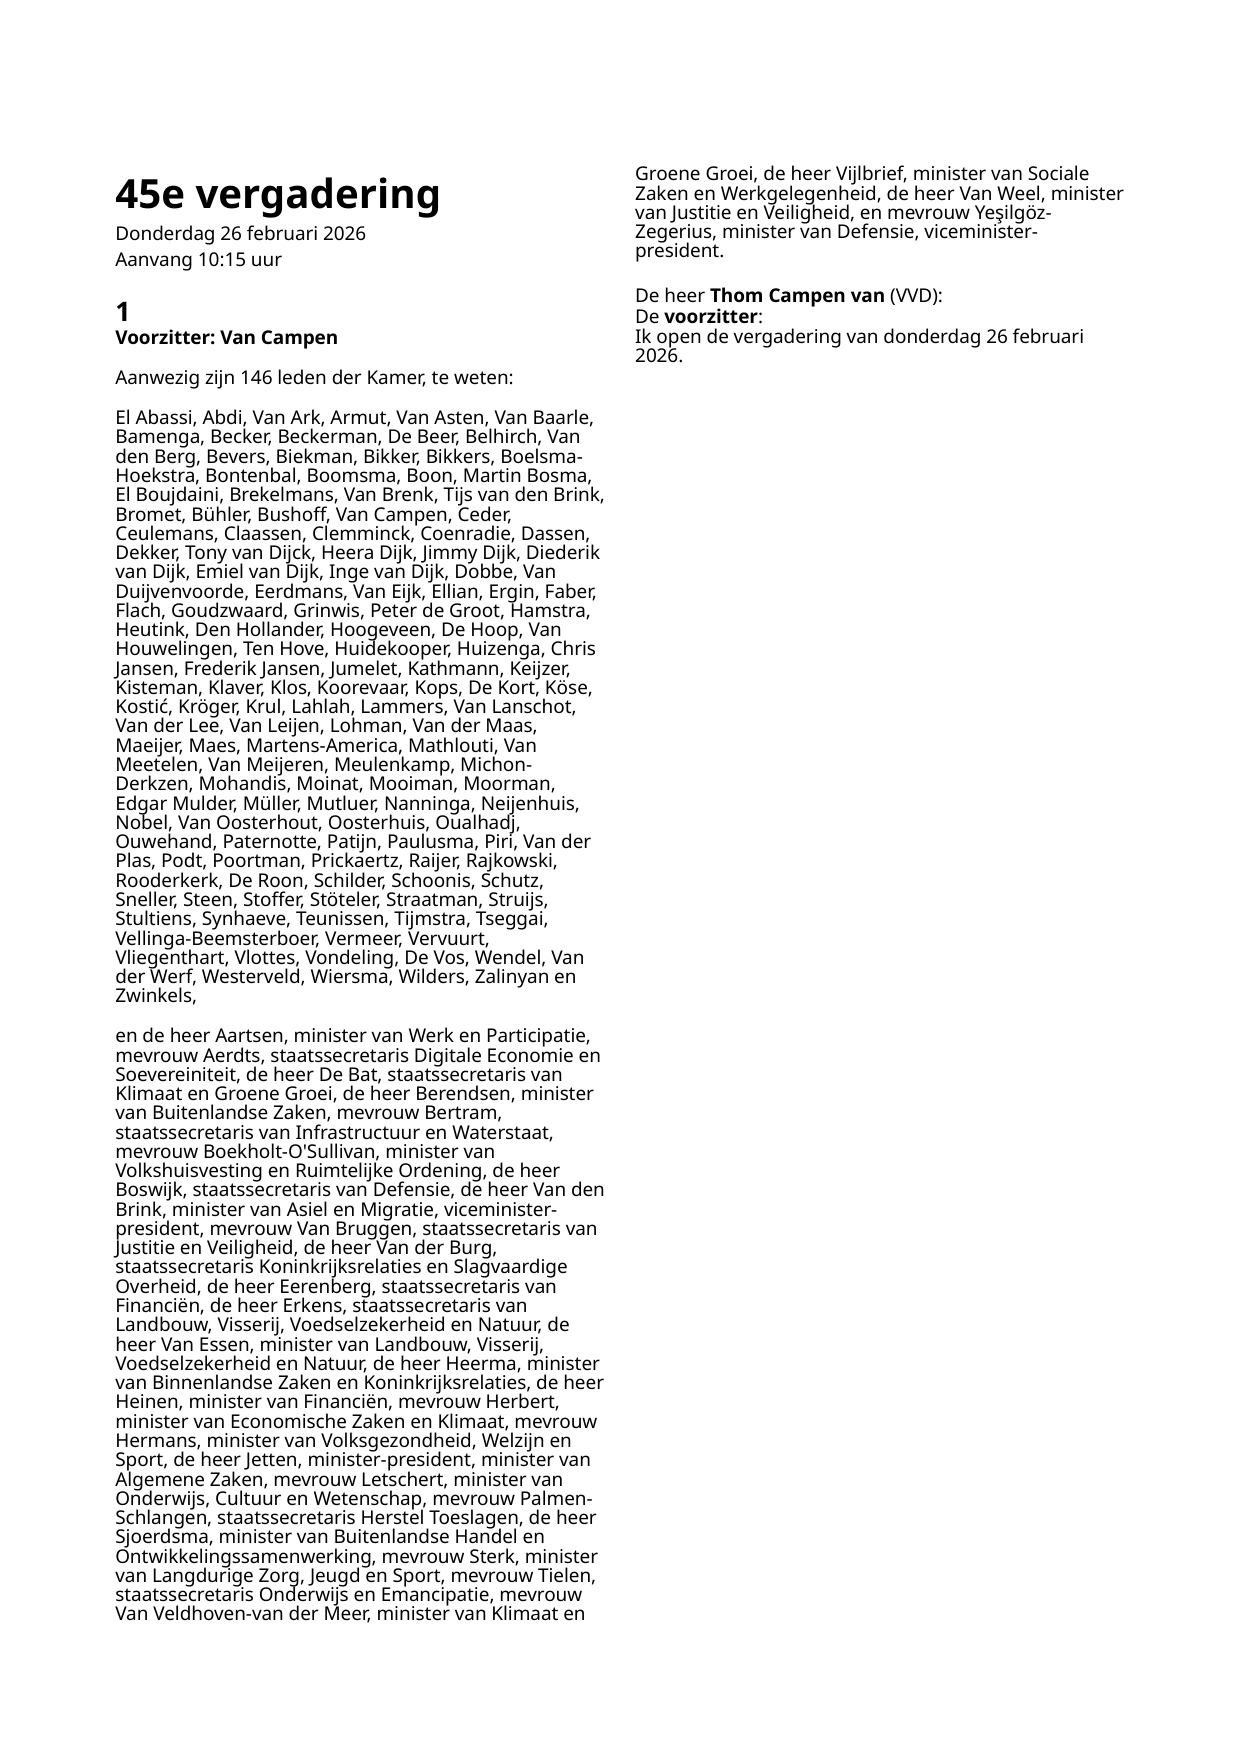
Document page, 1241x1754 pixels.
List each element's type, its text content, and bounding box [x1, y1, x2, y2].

text De heer Thom Campen van (VVD): [635, 283, 1125, 308]
text en de heer Aartsen, minister van Werk en Participatie, mevrouw Aerdts, staatssecretaris Digitale Economie en Soevereiniteit, de heer De Bat, staatssecretaris van Klimaat en Groene Groei, de heer Berendsen, minister van Buitenlandse Zaken, mevrouw Bertram, staatssecretaris van Infrastructuur en Waterstaat, mevrouw Boekholt-O'Sullivan, minister van Volkshuisvesting en Ruimtelijke Ordening, de heer Boswijk, staatssecretaris van Defensie, de heer Van den Brink, minister van Asiel en Migratie, viceminister-president, mevrouw Van Bruggen, staatssecretaris van Justitie en Veiligheid, de heer Van der Burg, staatssecretaris Koninkrijksrelaties en Slagvaardige Overheid, de heer Eerenberg, staatssecretaris van Financiën, de heer Erkens, staatssecretaris van Landbouw, Visserij, Voedselzekerheid en Natuur, de heer Van Essen, minister van Landbouw, Visserij, Voedselzekerheid en Natuur, de heer Heerma, minister van Binnenlandse Zaken en Koninkrijksrelaties, de heer Heinen, minister van Financiën, mevrouw Herbert, minister van Economische Zaken en Klimaat, mevrouw Hermans, minister van Volksgezondheid, Welzijn en Sport, de heer Jetten, minister-president, minister van Algemene Zaken, mevrouw Letschert, minister van Onderwijs, Cultuur en Wetenschap, mevrouw Palmen-Schlangen, staatssecretaris Herstel Toeslagen, de heer Sjoerdsma, minister van Buitenlandse Handel en Ontwikkelingssamenwerking, mevrouw Sterk, minister van Langdurige Zorg, Jeugd en Sport, mevrouw Tielen, staatssecretaris Onderwijs en Emancipatie, mevrouw Van Veldhoven-van der Meer, minister van Klimaat en [115, 1027, 605, 1625]
text 1 [115, 292, 605, 329]
text Groene Groei, de heer Vijlbrief, minister van Sociale Zaken en Werkgelegenheid, de heer Van Weel, minister van Justitie en Veiligheid, en mevrouw Yeşilgöz-Zegerius, minister van Defensie, viceminister-president. [635, 165, 1125, 262]
text Ik open de vergadering van donderdag 26 februari 2026. [635, 328, 1125, 366]
text El Abassi, Abdi, Van Ark, Armut, Van Asten, Van Baarle, Bamenga, Becker, Beckerman, De Beer, Belhirch, Van den Berg, Bevers, Biekman, Bikker, Bikkers, Boelsma-Hoekstra, Bontenbal, Boomsma, Boon, Martin Bosma, El Boujdaini, Brekelmans, Van Brenk, Tijs van den Brink, Bromet, Bühler, Bushoff, Van Campen, Ceder, Ceulemans, Claassen, Clemminck, Coenradie, Dassen, Dekker, Tony van Dijck, Heera Dijk, Jimmy Dijk, Diederik van Dijk, Emiel van Dijk, Inge van Dijk, Dobbe, Van Duijvenvoorde, Eerdmans, Van Eijk, Ellian, Ergin, Faber, Flach, Goudzwaard, Grinwis, Peter de Groot, Hamstra, Heutink, Den Hollander, Hoogeveen, De Hoop, Van Houwelingen, Ten Hove, Huidekooper, Huizenga, Chris Jansen, Frederik Jansen, Jumelet, Kathmann, Keijzer, Kisteman, Klaver, Klos, Koorevaar, Kops, De Kort, Köse, Kostić, Kröger, Krul, Lahlah, Lammers, Van Lanschot, Van der Lee, Van Leijen, Lohman, Van der Maas, Maeijer, Maes, Martens-America, Mathlouti, Van Meetelen, Van Meijeren, Meulenkamp, Michon-Derkzen, Mohandis, Moinat, Mooiman, Moorman, Edgar Mulder, Müller, Mutluer, Nanninga, Neijenhuis, Nobel, Van Oosterhout, Oosterhuis, Oualhadj, Ouwehand, Paternotte, Patijn, Paulusma, Piri, Van der Plas, Podt, Poortman, Prickaertz, Raijer, Rajkowski, Rooderkerk, De Roon, Schilder, Schoonis, Schutz, Sneller, Steen, Stoffer, Stöteler, Straatman, Struijs, Stultiens, Synhaeve, Teunissen, Tijmstra, Tseggai, Vellinga-Beemsterboer, Vermeer, Vervuurt, Vliegenthart, Vlottes, Vondeling, De Vos, Wendel, Van der Werf, Westerveld, Wiersma, Wilders, Zalinyan en Zwinkels, [115, 409, 605, 1007]
text Aanwezig zijn 146 leden der Kamer, te weten: [115, 369, 605, 388]
text 45e vergadering [115, 165, 605, 220]
text Donderdag 26 februari 2026 [115, 220, 605, 246]
text Aanvang 10:15 uur [115, 246, 605, 272]
text De voorzitter: [635, 308, 1125, 328]
text Voorzitter: Van Campen [115, 329, 605, 348]
